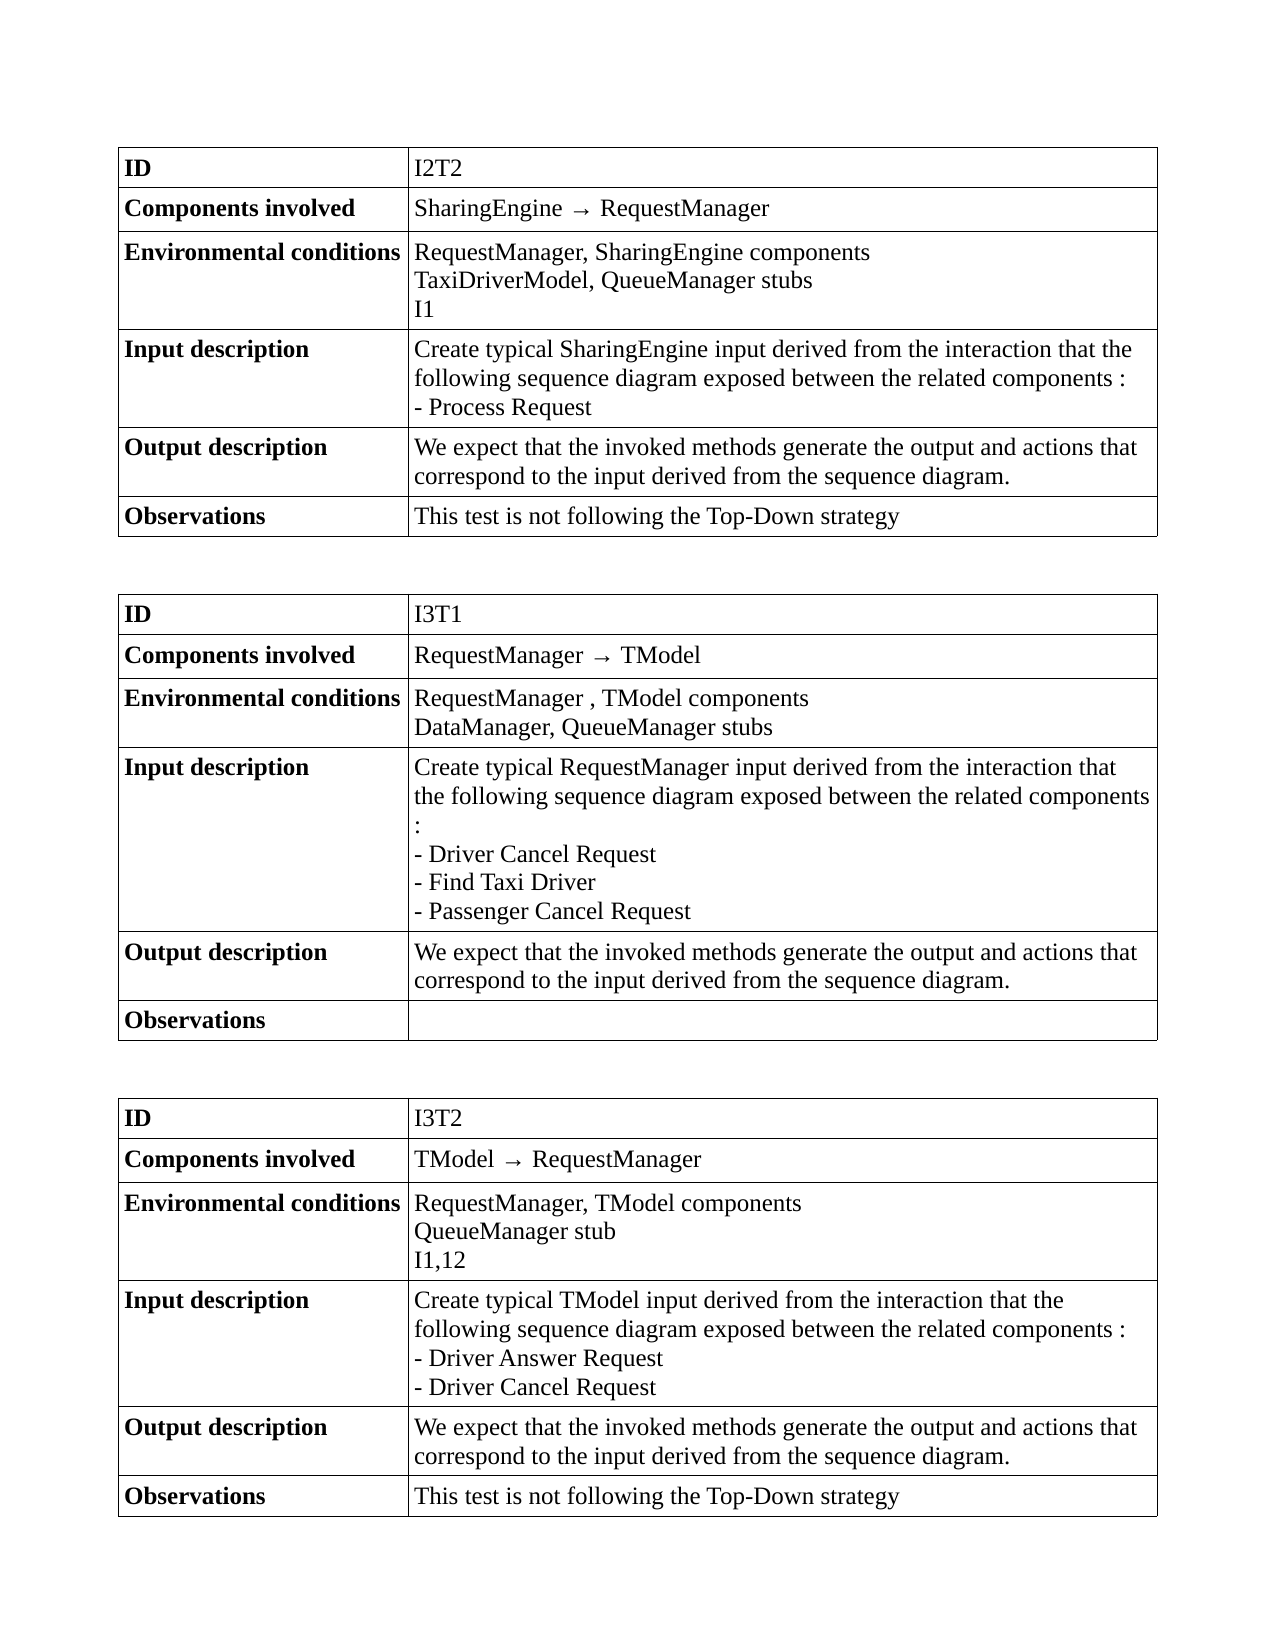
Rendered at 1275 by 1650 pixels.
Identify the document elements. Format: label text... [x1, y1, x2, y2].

table_cell Components involved [119, 1139, 408, 1182]
table_cell RequestManager , TModel components DataManager, QueueManager stubs [409, 679, 1157, 747]
table_cell [409, 1001, 1157, 1040]
table_cell Create typical TModel input derived from the interaction that the following sequence diagram exposed between the related components : - Driver Answer Request - Driver Cancel Request [409, 1281, 1157, 1406]
table_cell TModel → RequestManager [409, 1139, 1157, 1182]
table_cell We expect that the invoked methods generate the output and actions that correspond to the input derived from the sequence diagram. [409, 932, 1157, 1000]
table_header I3T2 [409, 1099, 1157, 1138]
table_cell Output description [119, 1407, 408, 1475]
table_cell Output description [119, 932, 408, 1000]
table_cell RequestManager, SharingEngine components TaxiDriverModel, QueueManager stubs I1 [409, 232, 1157, 329]
table_cell Environmental conditions [119, 1183, 408, 1279]
table_cell Environmental conditions [119, 232, 408, 329]
table_header ID [119, 595, 408, 634]
table_cell SharingEngine → RequestManager [409, 188, 1157, 231]
table_header ID [119, 148, 408, 187]
table_header I3T1 [409, 595, 1157, 634]
table_cell Observations [119, 1001, 408, 1040]
table_header I2T2 [409, 148, 1157, 187]
table_cell We expect that the invoked methods generate the output and actions that correspond to the input derived from the sequence diagram. [409, 428, 1157, 496]
table_cell Input description [119, 330, 408, 427]
table_cell Components involved [119, 635, 408, 678]
table_header ID [119, 1099, 408, 1138]
table_cell This test is not following the Top-Down strategy [409, 497, 1157, 536]
table_cell RequestManager, TModel components QueueManager stub I1,12 [409, 1183, 1157, 1279]
table_cell Output description [119, 428, 408, 496]
table_cell Input description [119, 1281, 408, 1406]
table_cell This test is not following the Top-Down strategy [409, 1476, 1157, 1516]
table_cell RequestManager → TModel [409, 635, 1157, 678]
table_cell Components involved [119, 188, 408, 231]
table_cell Input description [119, 748, 408, 931]
table_cell Create typical SharingEngine input derived from the interaction that the following sequence diagram exposed between the related components : - Process Request [409, 330, 1157, 427]
table_cell Observations [119, 497, 408, 536]
table_cell Create typical RequestManager input derived from the interaction that the following sequence diagram exposed between the related components : - Driver Cancel Request - Find Taxi Driver - Passenger Cancel Request [409, 748, 1157, 931]
table_cell We expect that the invoked methods generate the output and actions that correspond to the input derived from the sequence diagram. [409, 1407, 1157, 1475]
table_cell Observations [119, 1476, 408, 1516]
table_cell Environmental conditions [119, 679, 408, 747]
